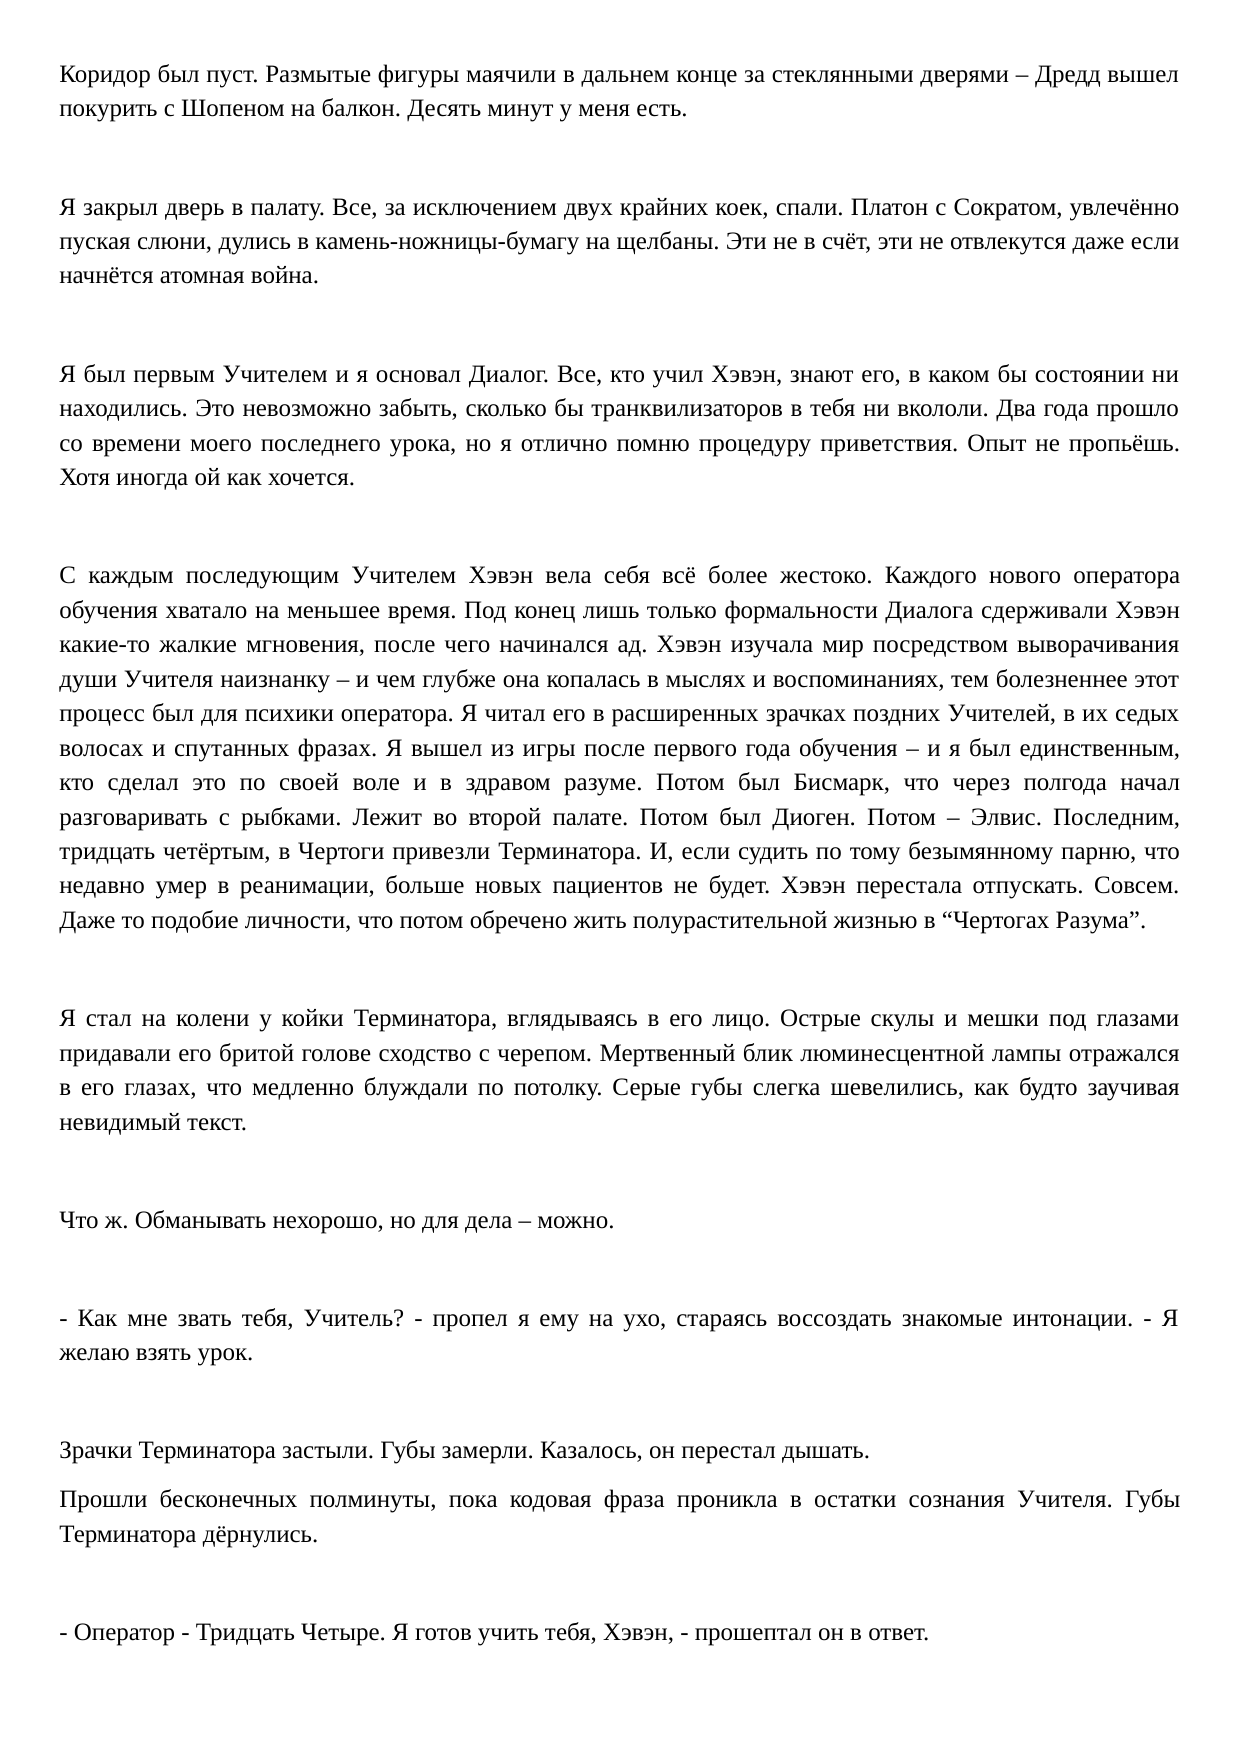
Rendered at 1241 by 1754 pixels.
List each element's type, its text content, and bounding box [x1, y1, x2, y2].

text Я закрыл дверь в палату. Все, за исключением двух крайних коек, спали. Платон с Сократом, увлечённо пуская слюни, дулись в камень-ножницы-бумагу на щелбаны. Эти не в счёт, эти не отвлекутся даже если начнётся атомная война. [59, 192, 1181, 289]
text Прошли бесконечных полминуты, пока кодовая фраза проникла в остатки сознания Учителя. Губы Терминатора дёрнулись. [59, 1484, 1181, 1548]
text Что ж. Обманывать нехорошо, но для дела – можно. [59, 1205, 1181, 1233]
text С каждым последующим Учителем Хэвэн вела себя всё более жестоко. Каждого нового оператора обучения хватало на меньшее время. Под конец лишь только формальности Диалога сдерживали Хэвэн какие-то жалкие мгновения, после чего начинался ад. Хэвэн изучала мир посредством выворачивания души Учителя наизнанку – и чем глубже она копалась в мыслях и воспоминаниях, тем болезненнее этот процесс был для психики оператора. Я читал его в расширенных зрачках поздних Учителей, в их седых волосах и спутанных фразах. Я вышел из игры после первого года обучения – и я был единственным, кто сделал это по своей воле и в здравом разуме. Потом был Бисмарк, что через полгода начал разговаривать с рыбками. Лежит во второй палате. Потом был Диоген. Потом – Элвис. Последним, тридцать четёртым, в Чертоги привезли Терминатора. И, если судить по тому безымянному парню, что недавно умер в реанимации, больше новых пациентов не будет. Хэвэн перестала отпускать. Совсем. Даже то подобие личности, что потом обречено жить полурастительной жизнью в “Чертогах Разума”. [59, 560, 1181, 934]
text - Как мне звать тебя, Учитель? - пропел я ему на ухо, стараясь воссоздать знакомые интонации. - Я желаю взять урок. [59, 1303, 1181, 1366]
text - Оператор - Тридцать Четыре. Я готов учить тебя, Хэвэн, - прошептал он в ответ. [59, 1617, 1181, 1646]
text Коридор был пуст. Размытые фигуры маячили в дальнем конце за стеклянными дверями – Дредд вышел покурить с Шопеном на балкон. Десять минут у меня есть. [59, 59, 1181, 122]
text Я был первым Учителем и я основал Диалог. Все, кто учил Хэвэн, знают его, в каком бы состоянии ни находились. Это невозможно забыть, сколько бы транквилизаторов в тебя ни вкололи. Два года прошло со времени моего последнего урока, но я отлично помню процедуру приветствия. Опыт не пропьёшь. Хотя иногда ой как хочется. [59, 359, 1181, 491]
text Я стал на колени у койки Терминатора, вглядываясь в его лицо. Острые скулы и мешки под глазами придавали его бритой голове сходство с черепом. Мертвенный блик люминесцентной лампы отражался в его глазах, что медленно блуждали по потолку. Серые губы слегка шевелились, как будто заучивая невидимый текст. [59, 1003, 1181, 1135]
text Зрачки Терминатора застыли. Губы замерли. Казалось, он перестал дышать. [59, 1436, 1181, 1464]
